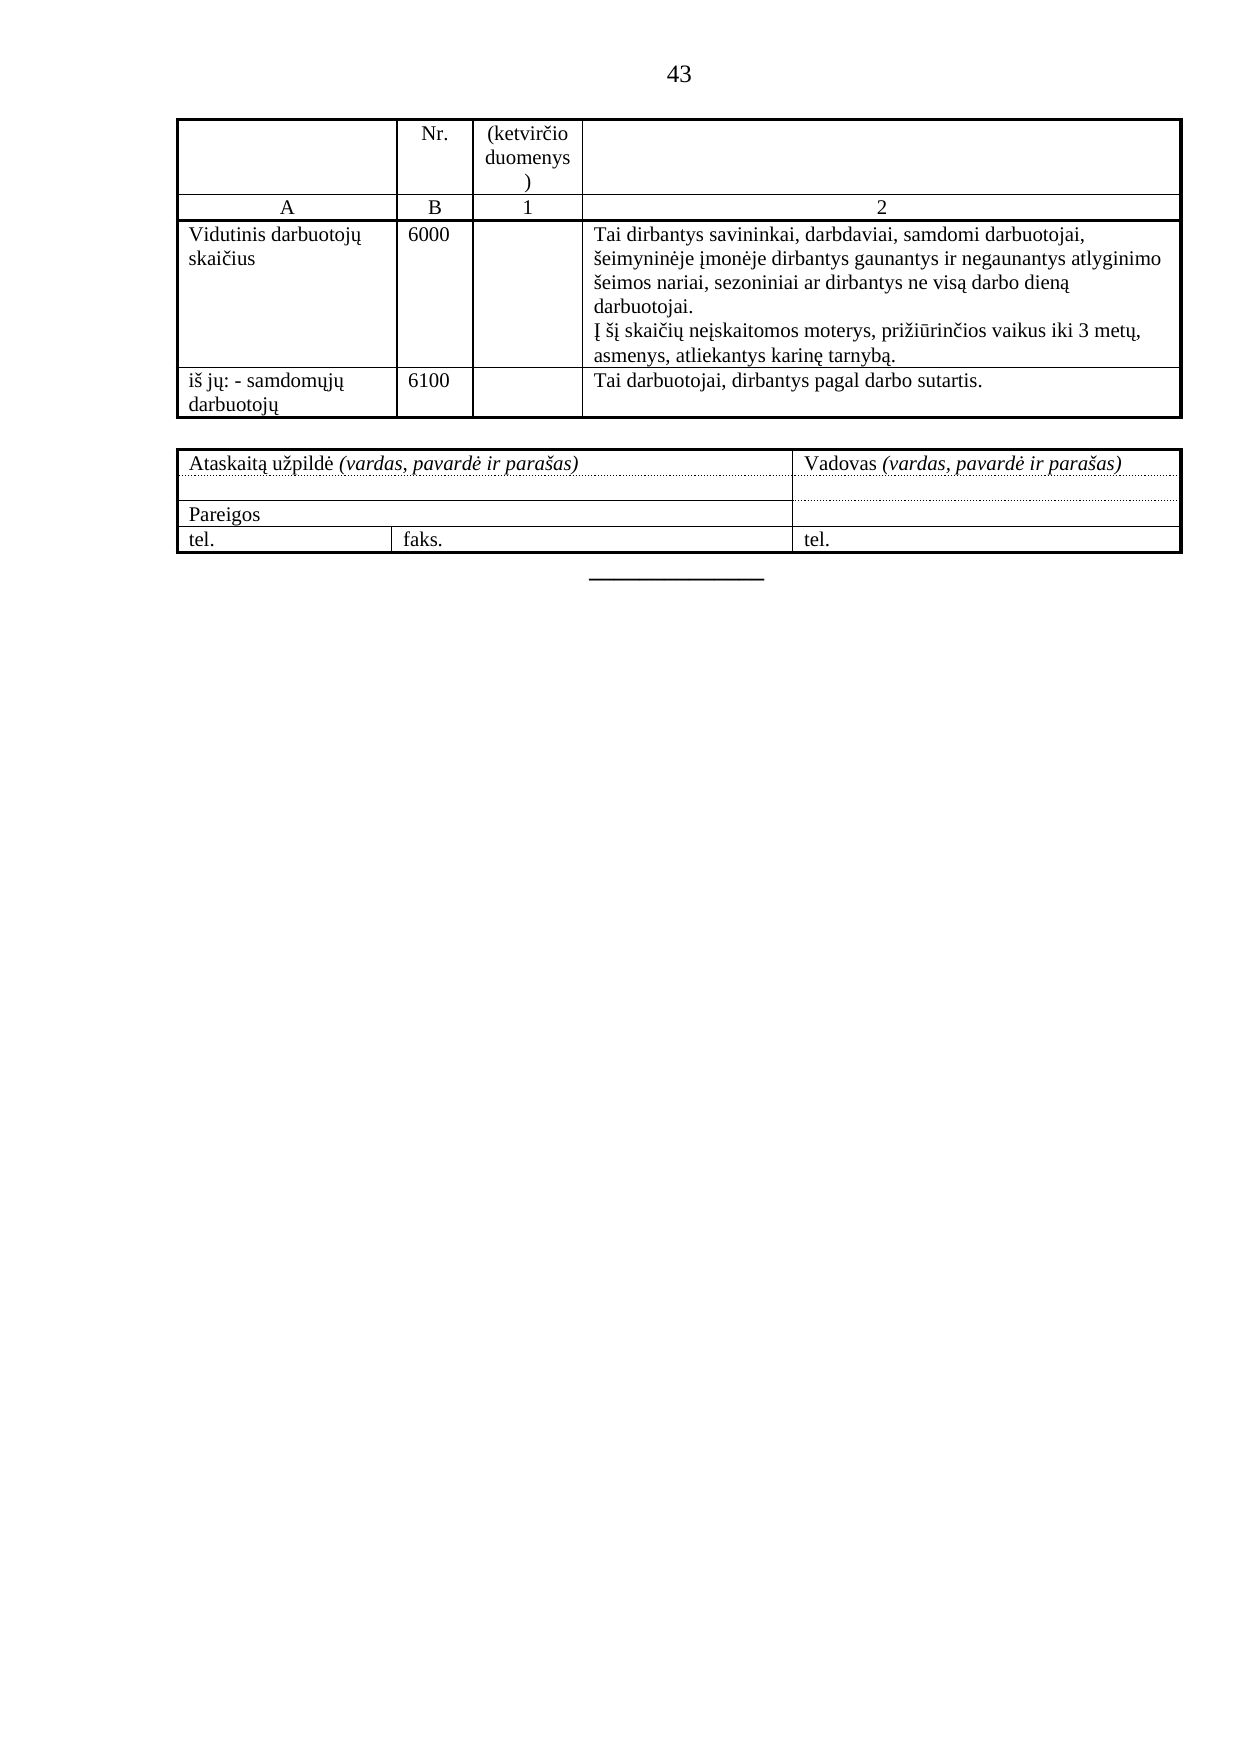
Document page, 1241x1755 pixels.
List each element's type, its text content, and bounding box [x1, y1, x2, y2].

table_cell B [398, 195, 472, 219]
table_cell [474, 368, 582, 416]
table_header (ketvirčio duomenys) [474, 121, 582, 193]
table_cell A [179, 195, 396, 219]
table_cell tel. [179, 527, 391, 551]
table_cell [179, 475, 792, 500]
table_cell 6000 [398, 222, 472, 367]
table_cell 2 [583, 195, 1179, 219]
table_header Ataskaitą užpildė (vardas, pavardė ir parašas) [179, 451, 792, 475]
table_cell tel. [793, 527, 1179, 551]
table_cell iš jų: - samdomųjų darbuotojų [179, 368, 396, 416]
table_cell Tai darbuotojai, dirbantys pagal darbo sutartis. [583, 368, 1179, 416]
table_cell Vidutinis darbuotojų skaičius [179, 222, 396, 367]
table_cell [474, 222, 582, 367]
table_cell [793, 500, 1179, 526]
table_cell [793, 475, 1179, 500]
table_cell 6100 [398, 368, 472, 416]
table_cell Pareigos [179, 501, 792, 526]
table_header [179, 121, 396, 193]
table_cell faks. [392, 527, 792, 551]
table_header Nr. [398, 121, 472, 193]
table_cell Tai dirbantys savininkai, darbdaviai, samdomi darbuotojai, šeimyninėje įmonėje dirbantys gaunantys ir negaunantys atlyginimo šeimos nariai, sezoniniai ar dirbantys ne visą darbo dieną darbuotojai. Į šį skaičių neįskaitomos moterys, prižiūrinčios vaikus iki 3 metų, asmenys, atliekantys karinę tarnybą. [583, 222, 1179, 367]
text ______________ [177, 554, 1181, 583]
table_cell 1 [474, 195, 582, 219]
table_header Vadovas (vardas, pavardė ir parašas) [793, 451, 1179, 475]
table_header [583, 121, 1179, 193]
